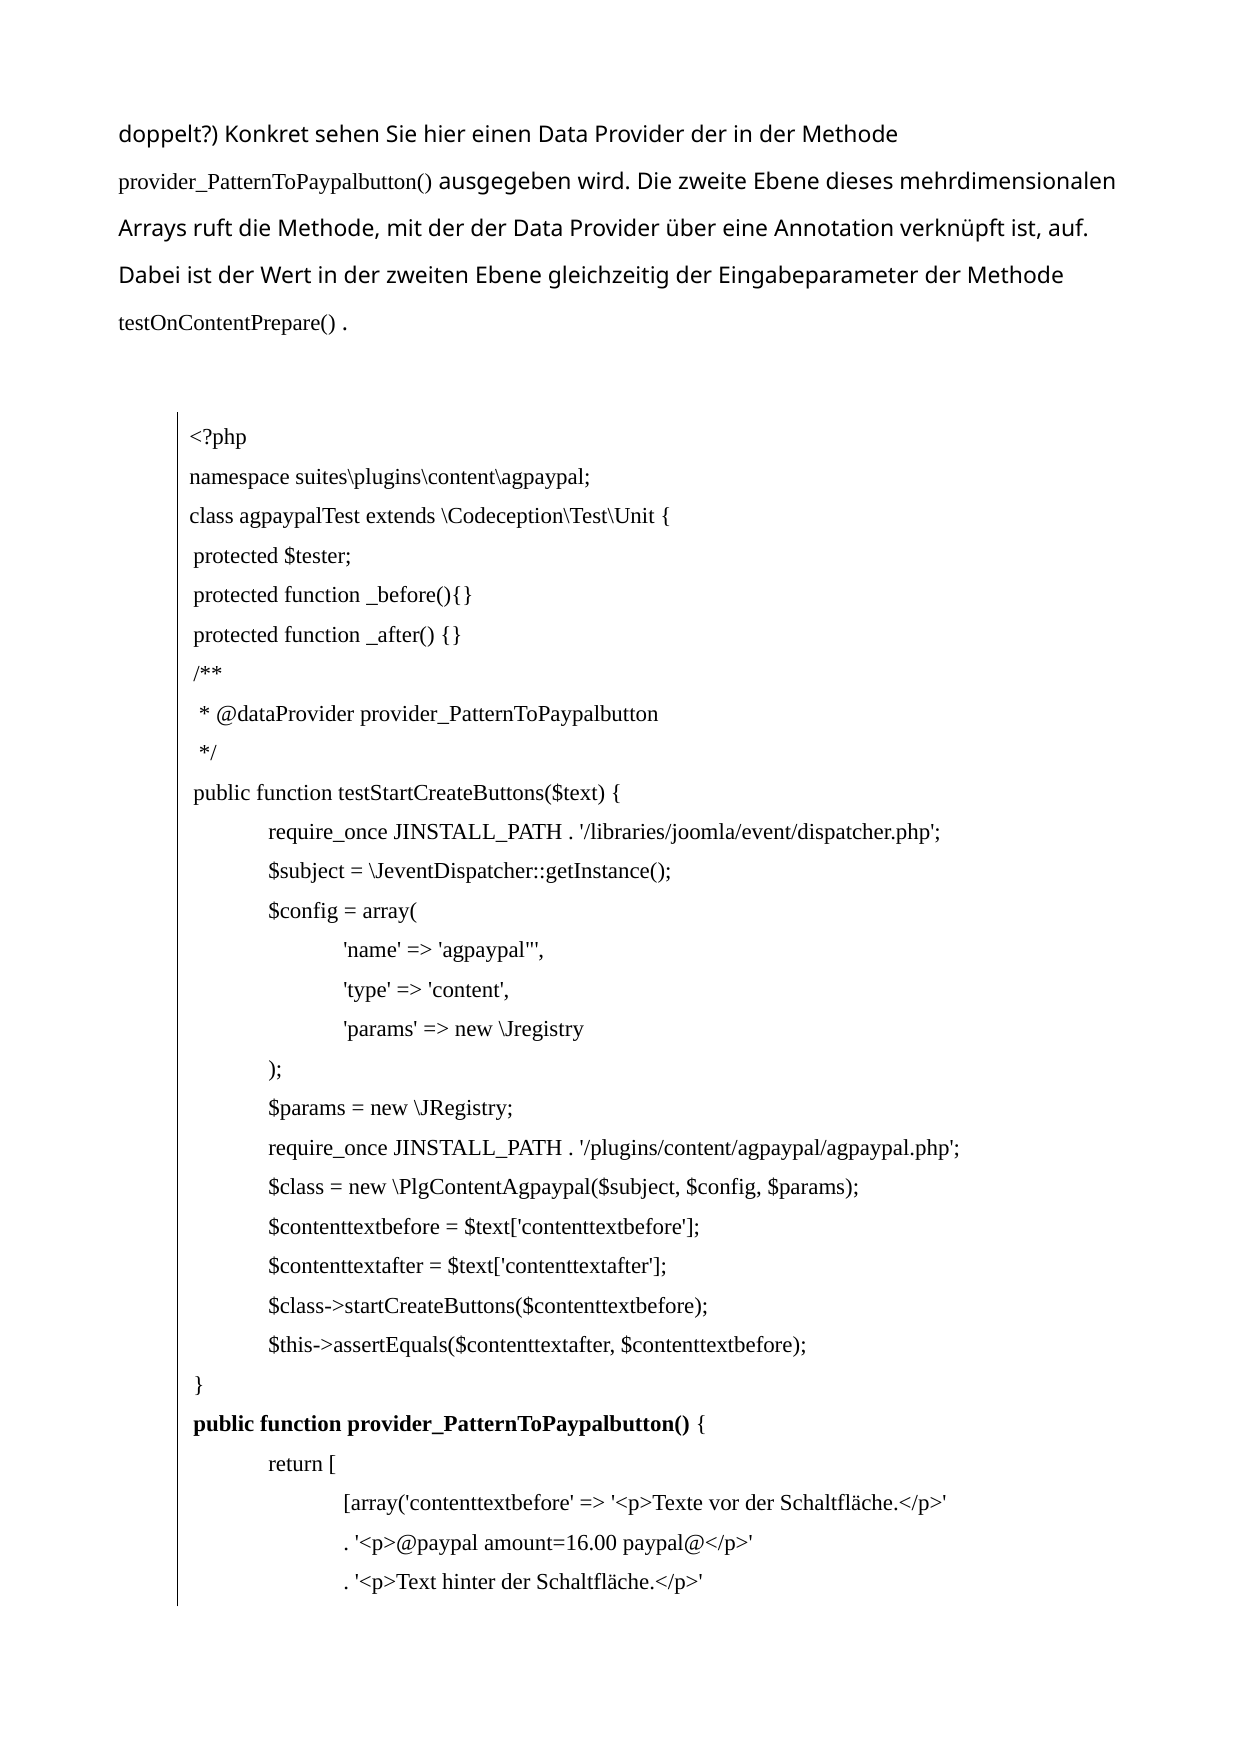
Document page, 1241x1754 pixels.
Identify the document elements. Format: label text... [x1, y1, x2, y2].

text doppelt?) Konkret sehen Sie hier einen Data Provider der in der Methode provider_PatternToPaypalbutton() ausgegeben wird. Die zweite Ebene dieses mehrdimensionalen Arrays ruft die Methode, mit der der Data Provider über eine Annotation verknüpft ist, auf. Dabei ist der Wert in der zweiten Ebene gleichzeitig der Eingabeparameter der Methode testOnContentPrepare() . [118, 118, 1122, 337]
text <?php namespace suites\plugins\content\agpaypal; class agpaypalTest extends \Codeception\Test\Unit { protected $tester; protected function _before(){} protected function _after() {} /** * @dataProvider provider_PatternToPaypalbutton */ public function testStartCreateButtons($text) { require_once JINSTALL_PATH . '/libraries/joomla/event/dispatcher.php'; $subject = \JeventDispatcher::getInstance(); $config = array( 'name' => 'agpaypal"', 'type' => 'content', 'params' => new \Jregistry ); $params = new \JRegistry; require_once JINSTALL_PATH . '/plugins/content/agpaypal/agpaypal.php'; $class = new \PlgContentAgpaypal($subject, $config, $params); $contenttextbefore = $text['contenttextbefore']; $contenttextafter = $text['contenttextafter']; $class->startCreateButtons($contenttextbefore); $this->assertEquals($contenttextafter, $contenttextbefore); } public function provider_PatternToPaypalbutton() { return [ [array('contenttextbefore' => '<p>Texte vor der Schaltfläche.</p>' . '<p>@paypal amount=16.00 paypal@</p>' . '<p>Text hinter der Schaltfläche.</p>' [178, 412, 1122, 1606]
